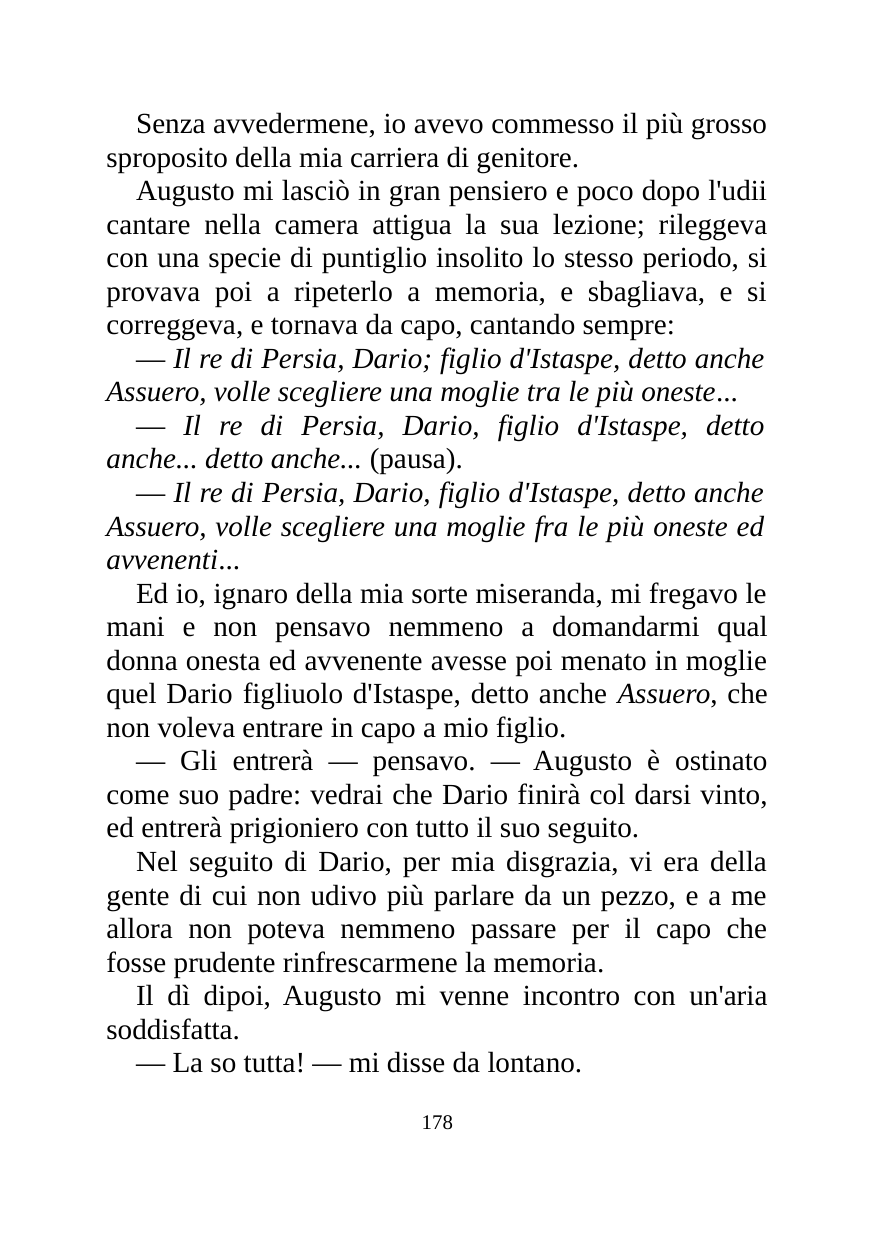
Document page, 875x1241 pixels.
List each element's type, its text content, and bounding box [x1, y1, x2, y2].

text Nel seguito di Dario, per mia disgrazia, vi era della gente di cui non udivo più parlare da un pezzo, e a me allora non poteva nemmeno passare per il capo che fosse prudente rinfrescarmene la memoria. [106, 844, 768, 978]
text — La so tutta! — mi disse da lontano. [106, 1045, 768, 1079]
text Augusto mi lasciò in gran pensiero e poco dopo l'udii cantare nella camera attigua la sua lezione; rileggeva con una specie di puntiglio insolito lo stesso periodo, si provava poi a ripeterlo a memoria, e sbagliava, e si correggeva, e tornava da capo, cantando sempre: [106, 173, 768, 341]
text Ed io, ignaro della mia sorte miseranda, mi fregavo le mani e non pensavo nemmeno a domandarmi qual donna onesta ed avvenente avesse poi menato in moglie quel Dario figliuolo d'Istaspe, detto anche Assuero, che non voleva entrare in capo a mio figlio. [106, 576, 768, 743]
text — Il re di Persia, Dario, figlio d'Istaspe, detto anche... detto anche... (pausa). [106, 408, 768, 475]
text — Il re di Persia, Dario, figlio d'Istaspe, detto anche Assuero, volle scegliere una moglie fra le più oneste ed avvenenti... [106, 475, 768, 576]
text Il dì dipoi, Augusto mi venne incontro con un'aria soddisfatta. [106, 978, 768, 1045]
text Senza avvedermene, io avevo commesso il più grosso sproposito della mia carriera di genitore. [106, 106, 768, 173]
text — Gli entrerà — pensavo. — Augusto è ostinato come suo padre: vedrai che Dario finirà col darsi vinto, ed entrerà prigioniero con tutto il suo seguito. [106, 743, 768, 844]
text — Il re di Persia, Dario; figlio d'Istaspe, detto anche Assuero, volle scegliere una moglie tra le più oneste... [106, 341, 768, 408]
